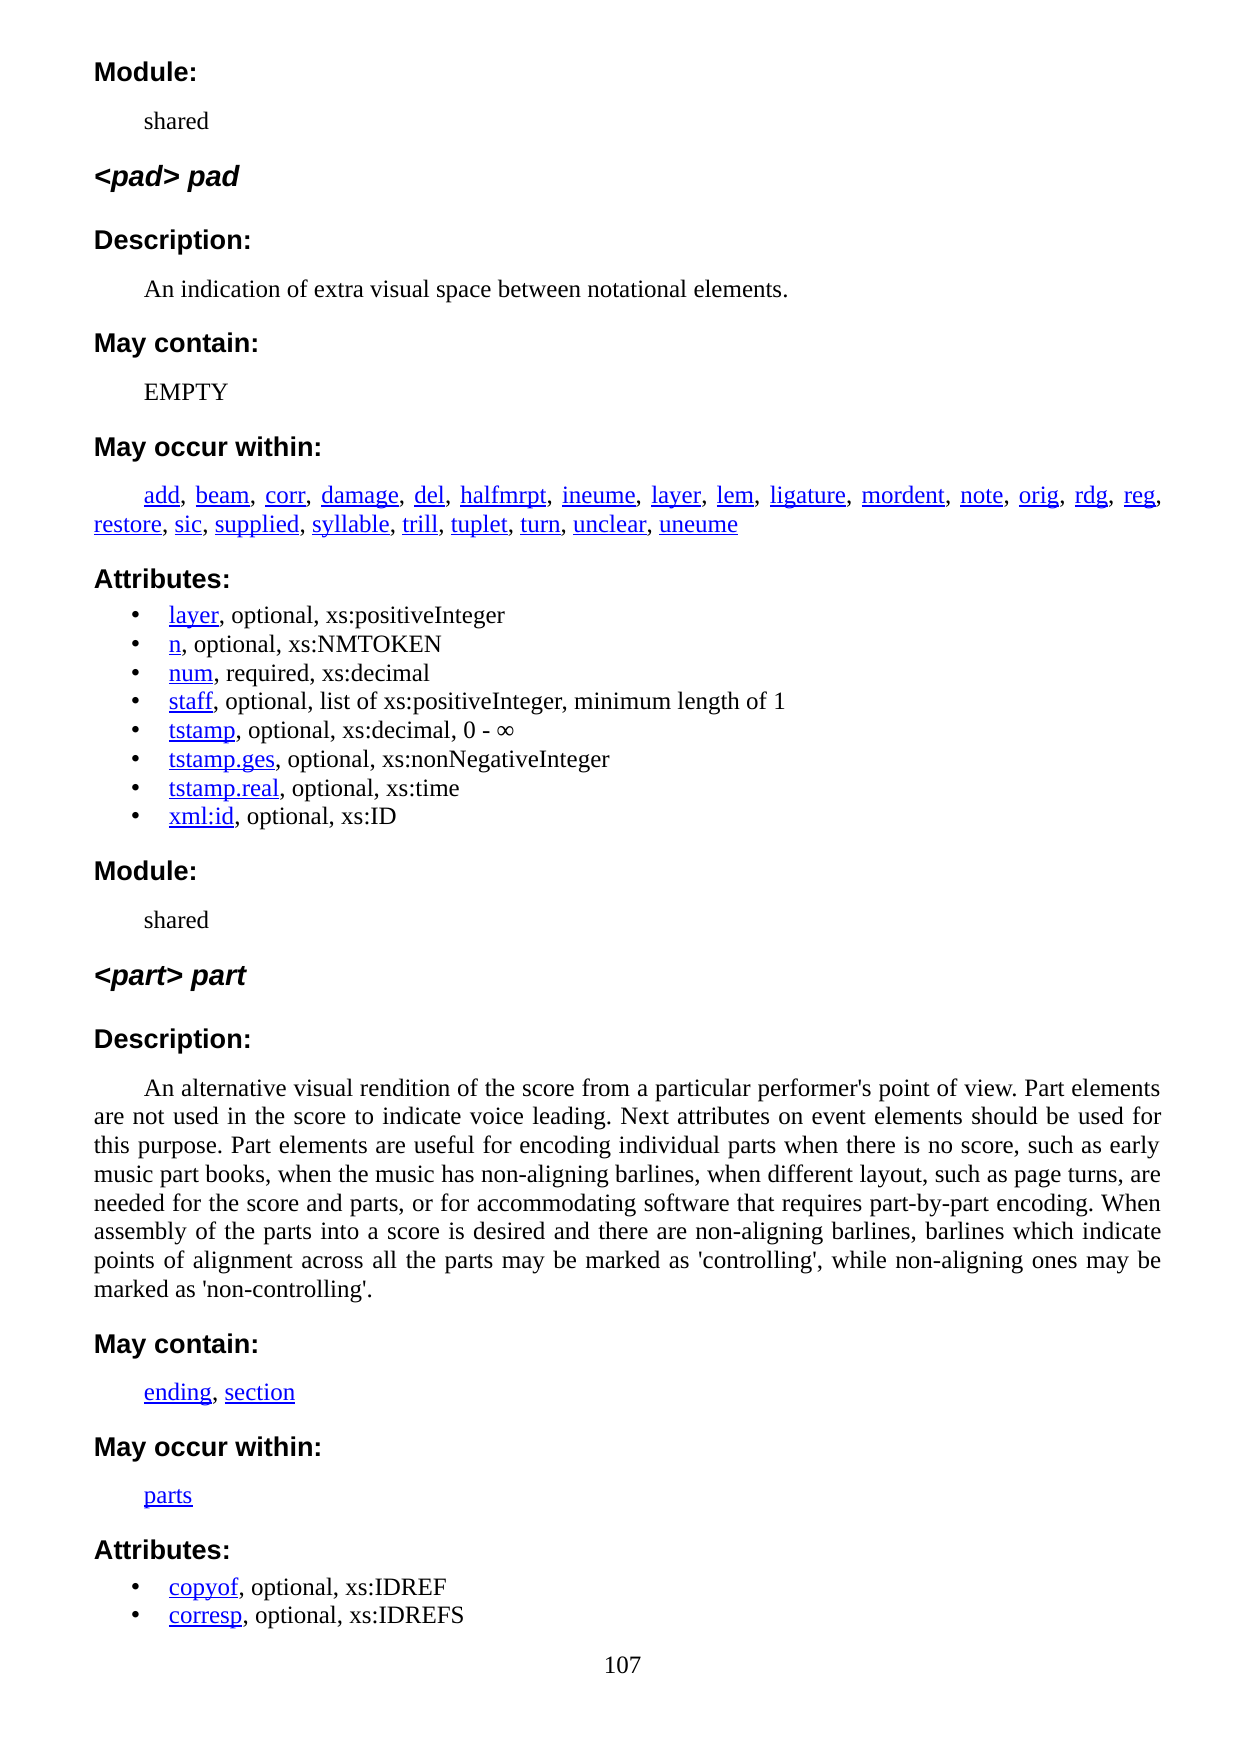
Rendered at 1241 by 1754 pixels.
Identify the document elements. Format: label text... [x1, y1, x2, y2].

text An alternative visual rendition of the score from a particular performer's point of view. Part elements are not used in the score to indicate voice leading. Next attributes on event elements should be used for this purpose. Part elements are useful for encoding individual parts when there is no score, such as early music part books, when the music has non-aligning barlines, when different layout, such as page turns, are needed for the score and parts, or for accommodating software that requires part-by-part encoding. When assembly of the parts into a score is desired and there are non-aligning barlines, barlines which indicate points of alignment across all the parts may be marked as 'controlling', while non-aligning ones may be marked as 'non-controlling'. [94, 1073, 1162, 1303]
subtitle Module: [94, 855, 1162, 886]
subtitle May contain: [94, 1328, 1162, 1359]
subtitle May occur within: [94, 431, 1162, 462]
text shared [94, 106, 1162, 134]
list corresp, optional, xs:IDREFS [131, 1600, 1162, 1629]
list tstamp.real, optional, xs:time [131, 773, 1162, 801]
text shared [94, 905, 1162, 933]
text parts [94, 1480, 1162, 1509]
list tstamp.ges, optional, xs:nonNegativeInteger [131, 744, 1162, 773]
subtitle May occur within: [94, 1431, 1162, 1462]
text add, beam, corr, damage, del, halfmrpt, ineume, layer, lem, ligature, mordent, note, orig, rdg, reg, restore, sic, supplied, syllable, trill, tuplet, turn, unclear, uneume [94, 480, 1162, 538]
text An indication of extra visual space between notational elements. [94, 274, 1162, 302]
list staff, optional, list of xs:positiveInteger, minimum length of 1 [131, 686, 1162, 715]
subtitle <part> part [94, 958, 1162, 992]
list n, optional, xs:NMTOKEN [131, 629, 1162, 658]
list copyof, optional, xs:IDREF [131, 1572, 1162, 1600]
list num, required, xs:decimal [131, 658, 1162, 686]
text EMPTY [94, 377, 1162, 406]
subtitle Attributes: [94, 1534, 1162, 1565]
subtitle May contain: [94, 327, 1162, 359]
list layer, optional, xs:positiveInteger [131, 600, 1162, 629]
subtitle Description: [94, 1023, 1162, 1054]
list tstamp, optional, xs:decimal, 0 - ∞ [131, 715, 1162, 744]
subtitle <pad> pad [94, 159, 1162, 193]
subtitle Description: [94, 224, 1162, 256]
subtitle Attributes: [94, 563, 1162, 594]
list xml:id, optional, xs:ID [131, 801, 1162, 830]
text ending, section [94, 1377, 1162, 1406]
subtitle Module: [94, 56, 1162, 87]
